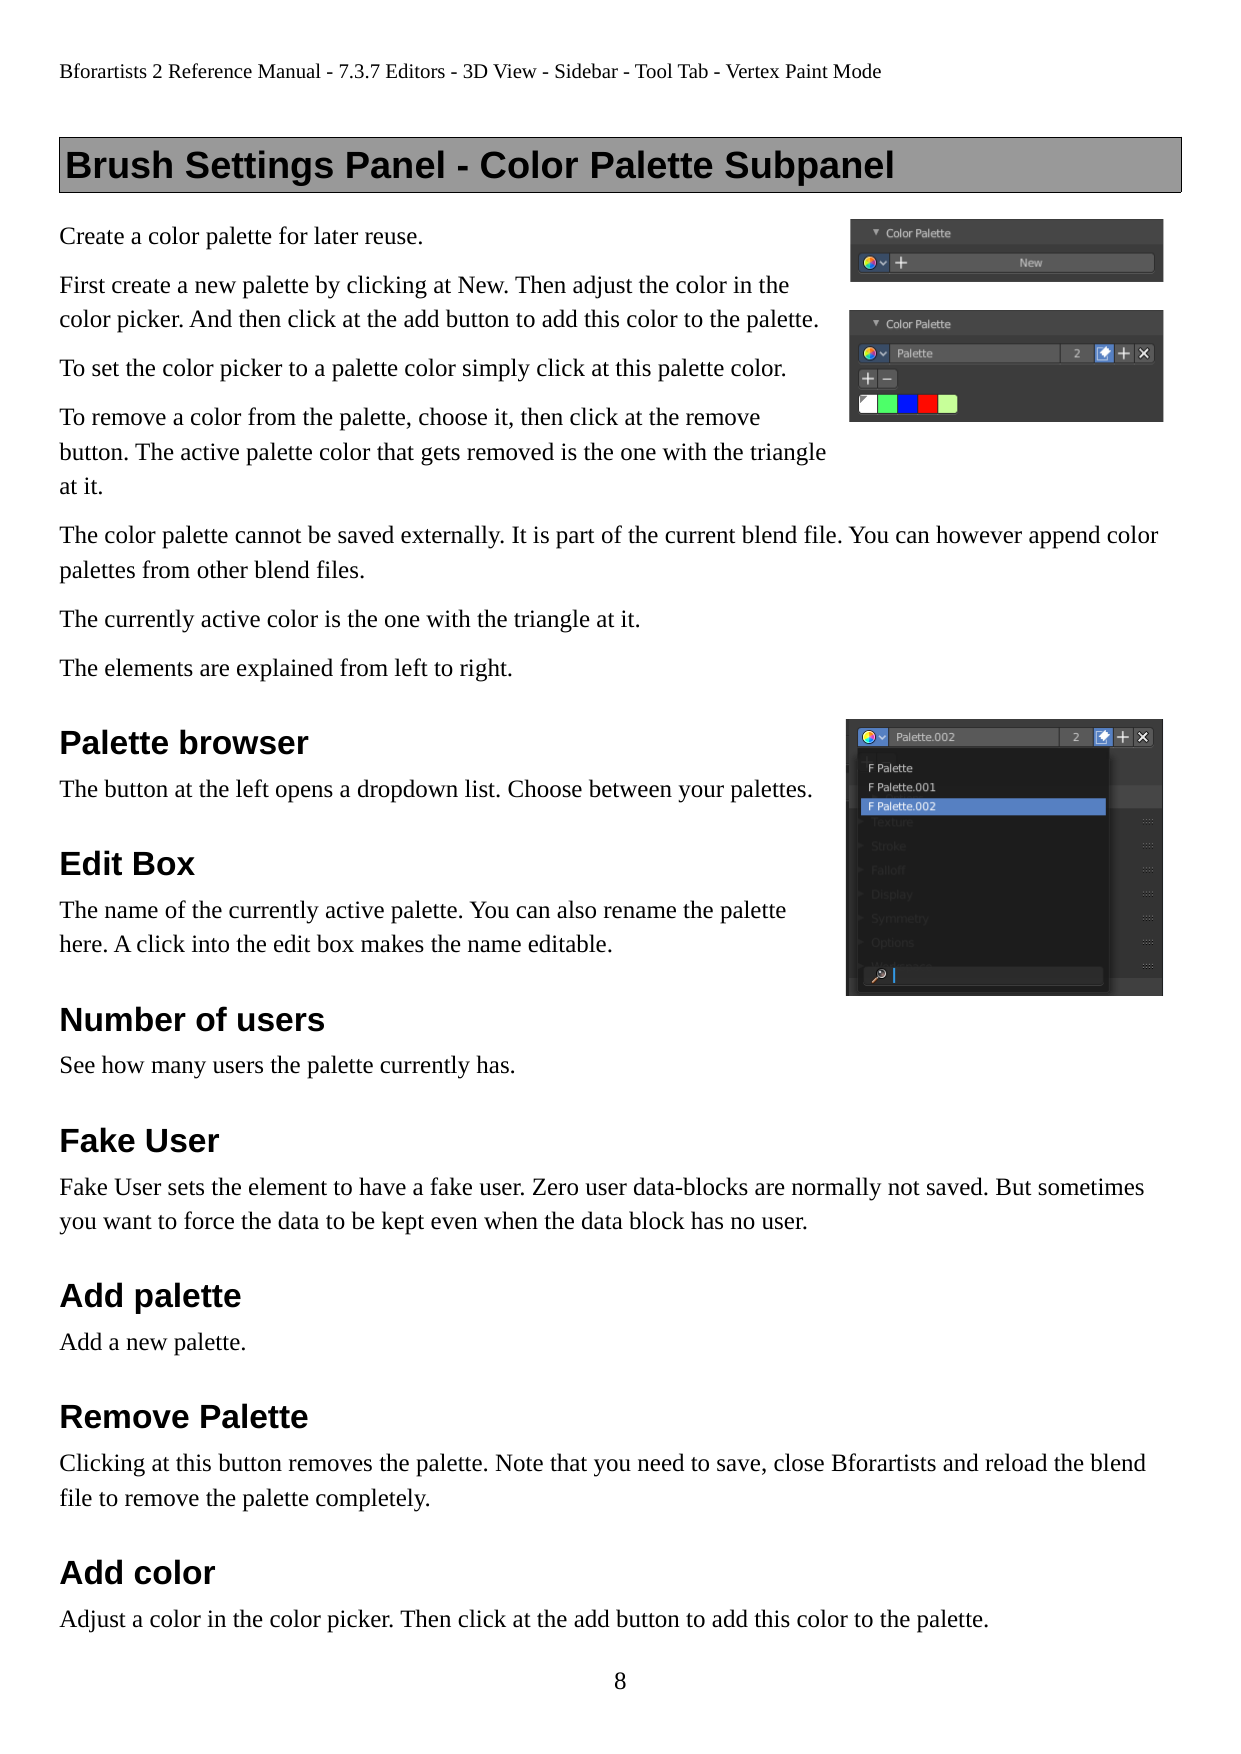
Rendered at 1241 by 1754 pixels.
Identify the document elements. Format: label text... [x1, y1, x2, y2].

text The name of the currently active palette. You can also rename the palette here. A click into the edit box makes the name editable. [59, 895, 845, 958]
text Clicking at this button removes the palette. Note that you need to save, close Bforartists and reload the blend file to remove the palette completely. [59, 1448, 1181, 1511]
subtitle Add palette [59, 1276, 1181, 1315]
text Fake User sets the element to have a fake user. Zero user data-blocks are normally not saved. But sometimes you want to force the data to be kept even when the data block has no user. [59, 1172, 1181, 1235]
subtitle [1164, 844, 1181, 883]
subtitle Fake User [59, 1121, 1181, 1159]
text See how many users the palette currently has. [59, 1051, 1181, 1079]
table_header Brush Settings Panel - Color Palette Subpanel [60, 138, 1181, 192]
picture [850, 219, 1164, 282]
subtitle Remove Palette [59, 1397, 1181, 1436]
text Add a new palette. [59, 1327, 1181, 1356]
text The color palette cannot be saved externally. It is part of the current blend file. You can however append color palettes from other blend files. [59, 520, 1181, 584]
text The elements are explained from left to right. [59, 653, 1181, 682]
subtitle Palette browser [59, 723, 845, 762]
picture [845, 719, 1164, 996]
text Adjust a color in the color picker. Then click at the add button to add this color to the palette. [59, 1604, 1181, 1632]
text The button at the left opens a dropdown list. Choose between your palettes. [59, 774, 845, 803]
text To set the color picker to a palette color simply click at this palette color. [59, 353, 849, 382]
subtitle [1164, 723, 1181, 762]
text Create a color palette for later reuse. [59, 221, 850, 249]
picture [849, 310, 1164, 422]
subtitle Number of users [59, 999, 1181, 1038]
text To remove a color from the palette, choose it, then click at the remove button. The active palette color that gets removed is the one with the triangle at it. [59, 402, 1181, 500]
text The currently active color is the one with the triangle at it. [59, 604, 1181, 633]
subtitle Add color [59, 1553, 1181, 1591]
text First create a new palette by clicking at New. Then adjust the color in the color picker. And then click at the add button to add this color to the palette. [59, 270, 1181, 333]
subtitle Edit Box [59, 844, 845, 883]
